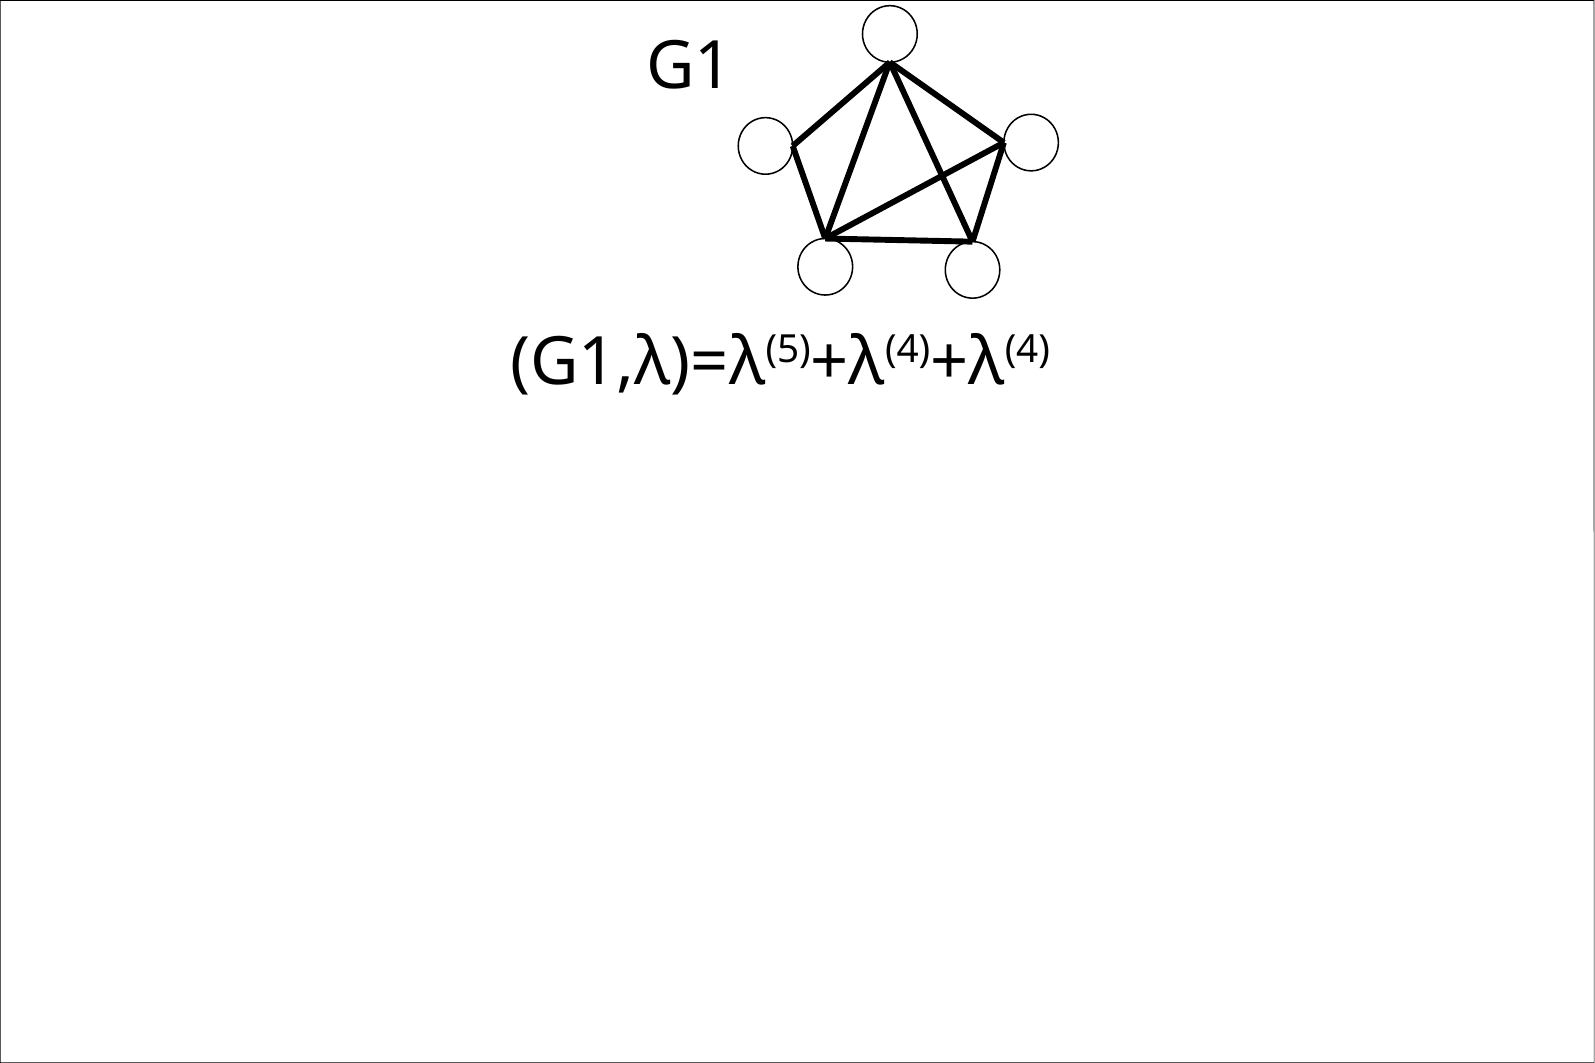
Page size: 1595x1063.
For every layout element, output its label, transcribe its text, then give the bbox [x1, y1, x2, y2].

text_box G1 [629, 30, 816, 119]
text_box [797, 238, 853, 296]
text_box [945, 241, 1000, 299]
text_box (G1,λ)=λ(5)+λ(4)+λ(4)‏ [492, 325, 1252, 414]
text_box [862, 5, 918, 62]
text_box [738, 119, 793, 175]
text_box [1004, 114, 1059, 171]
